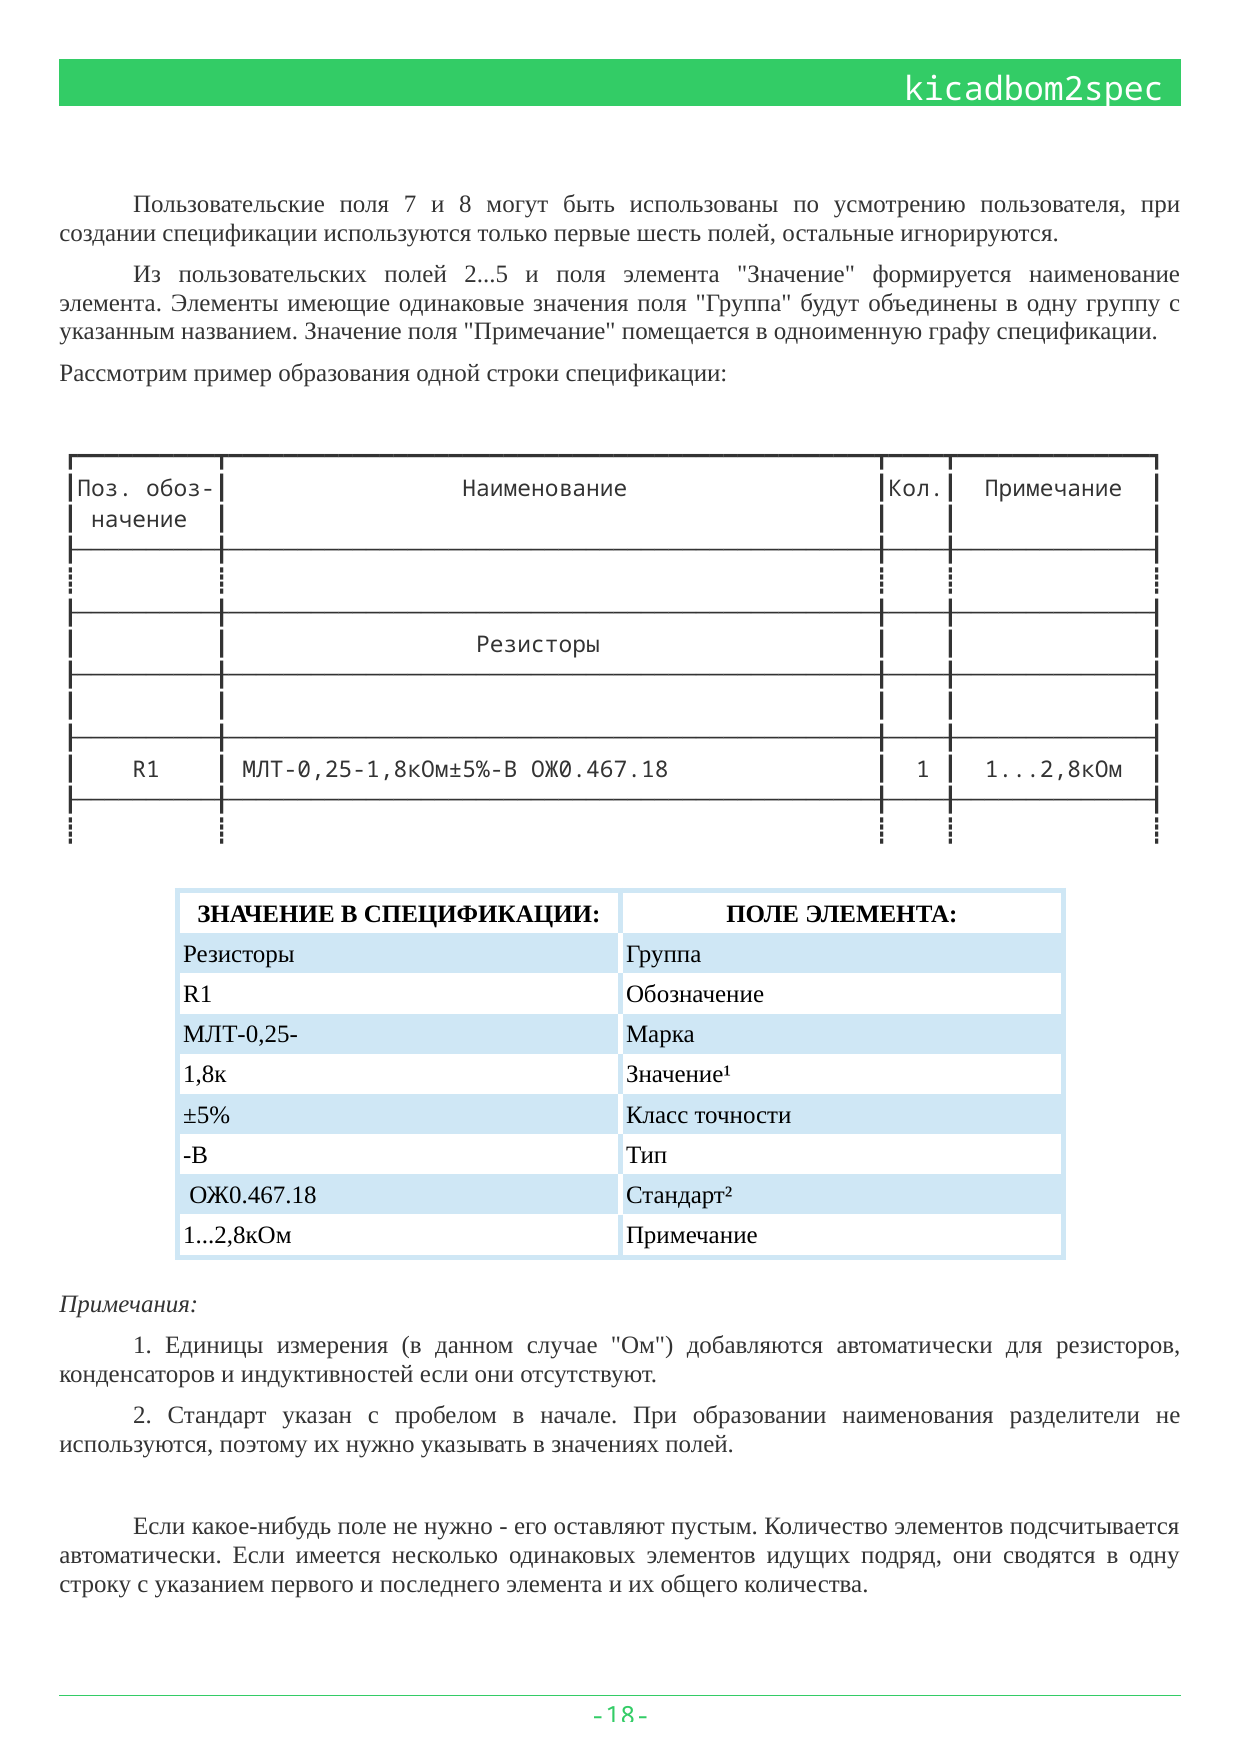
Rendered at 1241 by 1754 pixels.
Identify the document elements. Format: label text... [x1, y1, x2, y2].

table_cell Тип [623, 1134, 1061, 1174]
text ┠──────────╂───────────────────────────────────────────────╂────╂──────────────┨ [59, 596, 1181, 628]
table_cell ОЖ0.467.18 [180, 1174, 618, 1214]
text ┋ ┋ ┋ ┋ ┋ [59, 565, 1181, 596]
text ┋ ┋ ┋ ┋ ┋ [59, 815, 1181, 846]
table_cell Значение¹ [623, 1054, 1061, 1094]
table_cell МЛТ-0,25- [180, 1014, 618, 1054]
text ┠──────────╂───────────────────────────────────────────────╂────╂──────────────┨ [59, 534, 1181, 565]
table_cell Группа [623, 933, 1061, 973]
table_cell Класс точности [623, 1094, 1061, 1134]
text ┠──────────╂───────────────────────────────────────────────╂────╂──────────────┨ [59, 784, 1181, 815]
text ┃ начение ┃ ┃ ┃ ┃ [59, 503, 1181, 534]
table_cell Резисторы [180, 933, 618, 973]
text Из пользовательских полей 2...5 и поля элемента "Значение" формируется наименование элемента. Элементы имеющие одинаковые значения поля "Группа" будут объединены в одну группу с указанным названием. Значение поля "Примечание" помещается в одноименную графу спецификации. [59, 259, 1181, 345]
table_header ПОЛЕ ЭЛЕМЕНТА: [623, 893, 1061, 933]
text Рассмотрим пример образования одной строки спецификации: [59, 358, 1181, 386]
text ┃ ┃ Резисторы ┃ ┃ ┃ [59, 628, 1181, 659]
table_cell Марка [623, 1014, 1061, 1054]
table_cell 1...2,8кОм [180, 1215, 618, 1255]
text 1. Единицы измерения (в данном случае "Ом") добавляются автоматически для резисторов, конденсаторов и индуктивностей если они отсутствуют. [59, 1330, 1181, 1387]
text ┏━━━━━━━━━━┳━━━━━━━━━━━━━━━━━━━━━━━━━━━━━━━━━━━━━━━━━━━━━━━┳━━━━┳━━━━━━━━━━━━━━┓ [59, 440, 1181, 471]
table_cell -В [180, 1134, 618, 1174]
text ┃ R1 ┃ МЛТ-0,25-1,8кОм±5%-В ОЖ0.467.18 ┃ 1 ┃ 1...2,8кОм ┃ [59, 753, 1181, 784]
table_cell Стандарт² [623, 1174, 1061, 1214]
table_header ЗНАЧЕНИЕ В СПЕЦИФИКАЦИИ: [180, 893, 618, 933]
text ┃Поз. обоз-┃ Наименование ┃Кол.┃ Примечание ┃ [59, 471, 1181, 503]
table_cell Обозначение [623, 973, 1061, 1013]
text ┠──────────╂───────────────────────────────────────────────╂────╂──────────────┨ [59, 721, 1181, 753]
text Примечания: [59, 1289, 1181, 1317]
table_cell Примечание [623, 1215, 1061, 1255]
table_cell ±5% [180, 1094, 618, 1134]
text ┠──────────╂───────────────────────────────────────────────╂────╂──────────────┨ [59, 659, 1181, 690]
table_cell 1,8к [180, 1054, 618, 1094]
text 2. Стандарт указан с пробелом в начале. При образовании наименования разделители не используются, поэтому их нужно указывать в значениях полей. [59, 1400, 1181, 1457]
text Пользовательские поля 7 и 8 могут быть использованы по усмотрению пользователя, при создании спецификации используются только первые шесть полей, остальные игнорируются. [59, 189, 1181, 246]
text ┃ ┃ ┃ ┃ ┃ [59, 690, 1181, 721]
text Если какое-нибудь поле не нужно - его оставляют пустым. Количество элементов подсчитывается автоматически. Если имеется несколько одинаковых элементов идущих подряд, они сводятся в одну строку с указанием первого и последнего элемента и их общего количества. [59, 1511, 1181, 1597]
table_cell R1 [180, 973, 618, 1013]
